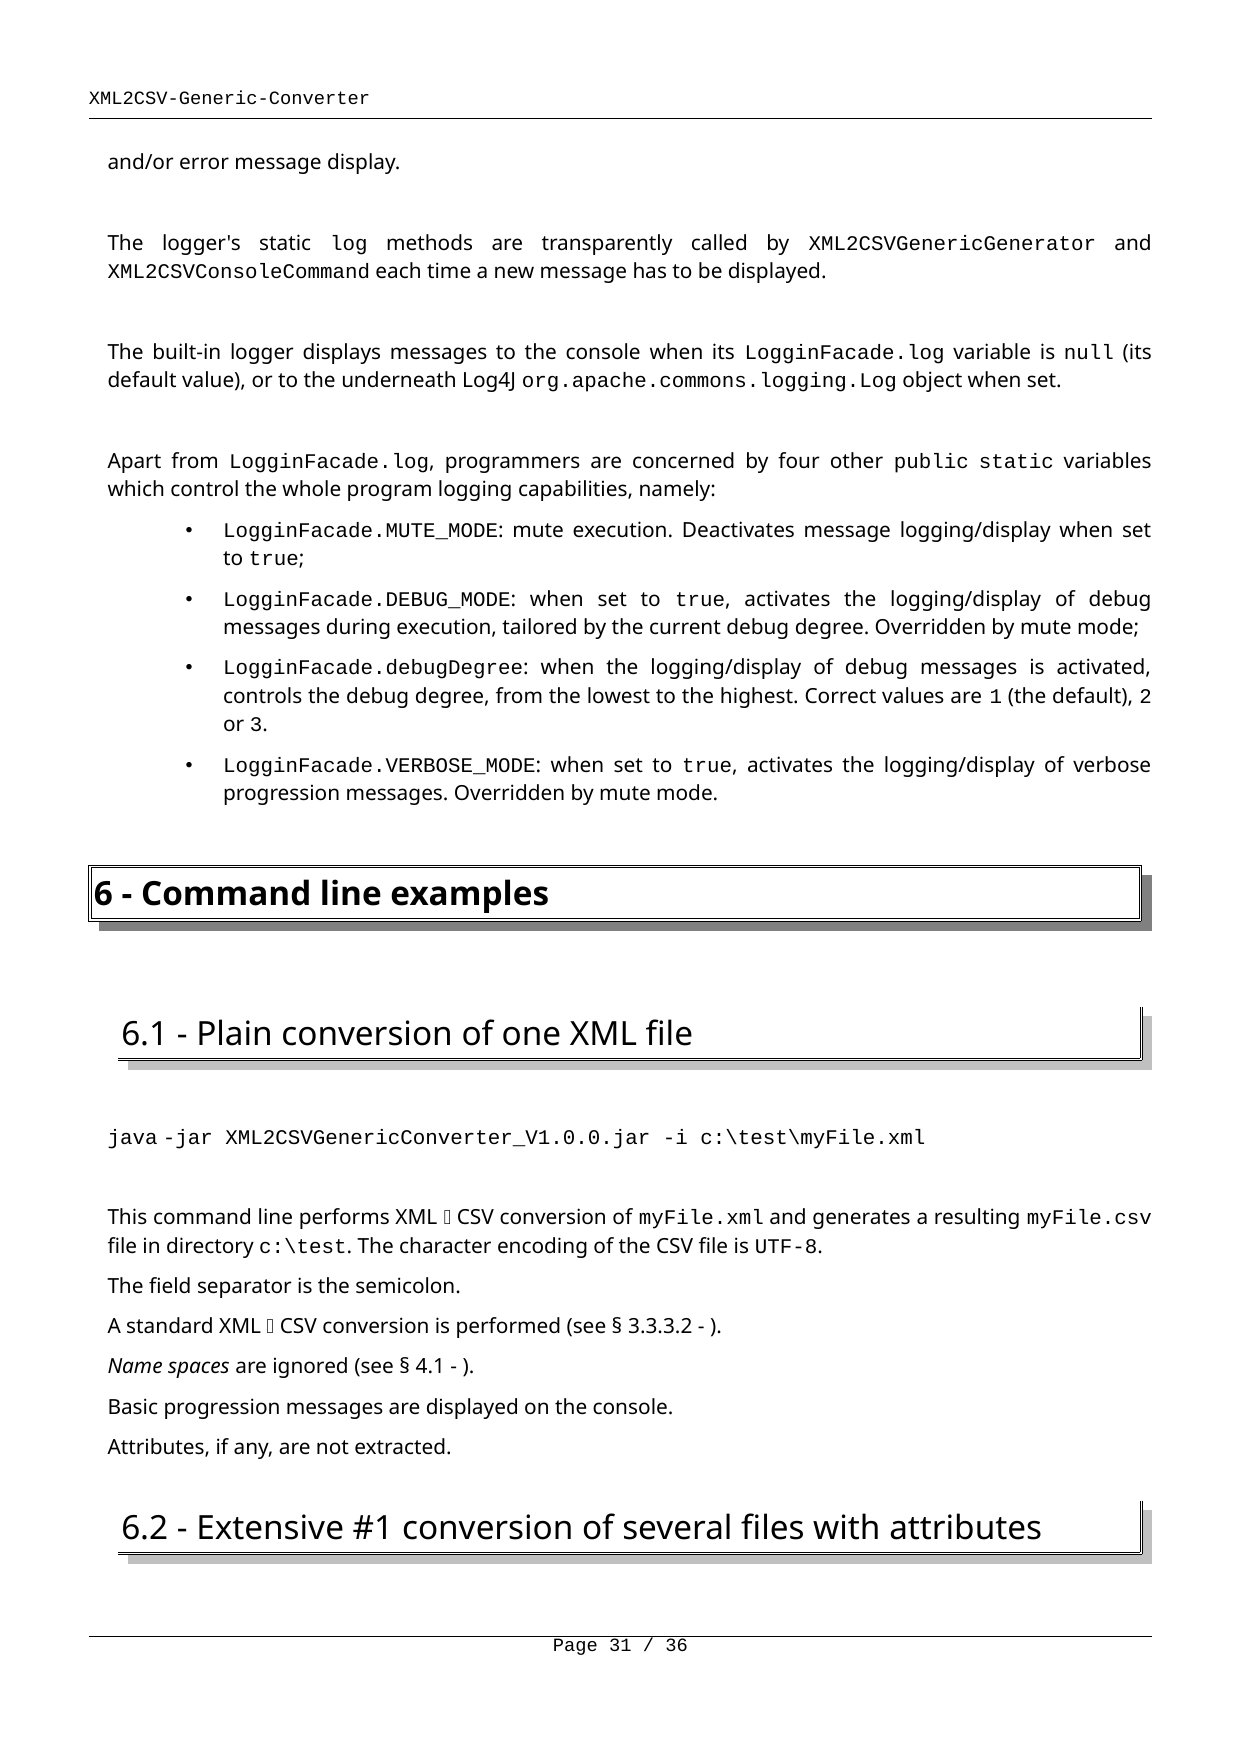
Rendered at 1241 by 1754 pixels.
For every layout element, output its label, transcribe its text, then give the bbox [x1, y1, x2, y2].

list LogginFacade.DEBUG_MODE: when set to true, activates the logging/display of debug messages during execution, tailored by the current debug degree. Overridden by mute mode; [185, 584, 1152, 641]
list LogginFacade.VERBOSE_MODE: when set to true, activates the logging/display of verbose progression messages. Overridden by mute mode. [185, 750, 1152, 807]
text Name spaces are ignored (see § 4.1 - ). [107, 1352, 1152, 1380]
text Basic progression messages are displayed on the console. [107, 1392, 1152, 1420]
text The field separator is the semicolon. [107, 1271, 1152, 1299]
text Apart from LogginFacade.log, programmers are concerned by four other public static variables which control the whole program logging capabilities, namely: [107, 446, 1152, 503]
subtitle Extensive #1 conversion of several files with attributes [118, 1501, 1142, 1554]
text This command line performs XML _ CSV conversion of myFile.xml and generates a resulting myFile.csv file in directory c:\test. The character encoding of the CSV file is UTF-8. [107, 1202, 1152, 1259]
text Attributes, if any, are not extracted. [107, 1432, 1152, 1460]
text and/or error message display. [107, 147, 1152, 176]
text java -jar XML2CSVGenericConverter_V1.0.0.jar -i c:\test\myFile.xml [107, 1122, 1152, 1150]
text The logger's static log methods are transparently called by XML2CSVGenericGenerator and XML2CSVConsoleCommand each time a new message has to be displayed. [107, 228, 1152, 285]
list LogginFacade.MUTE_MODE: mute execution. Deactivates message logging/display when set to true; [185, 515, 1152, 572]
text The built-in logger displays messages to the console when its LogginFacade.log variable is null (its default value), or to the underneath Log4J org.apache.commons.logging.Log object when set. [107, 337, 1152, 394]
subtitle Command line examples [92, 868, 1139, 918]
list LogginFacade.debugDegree: when the logging/display of debug messages is activated, controls the debug degree, from the lowest to the highest. Correct values are 1 (the default), 2 or 3. [185, 652, 1152, 738]
text A standard XML _ CSV conversion is performed (see § 3.3.3.2 - ). [107, 1311, 1152, 1340]
subtitle Plain conversion of one XML file [118, 1007, 1142, 1060]
